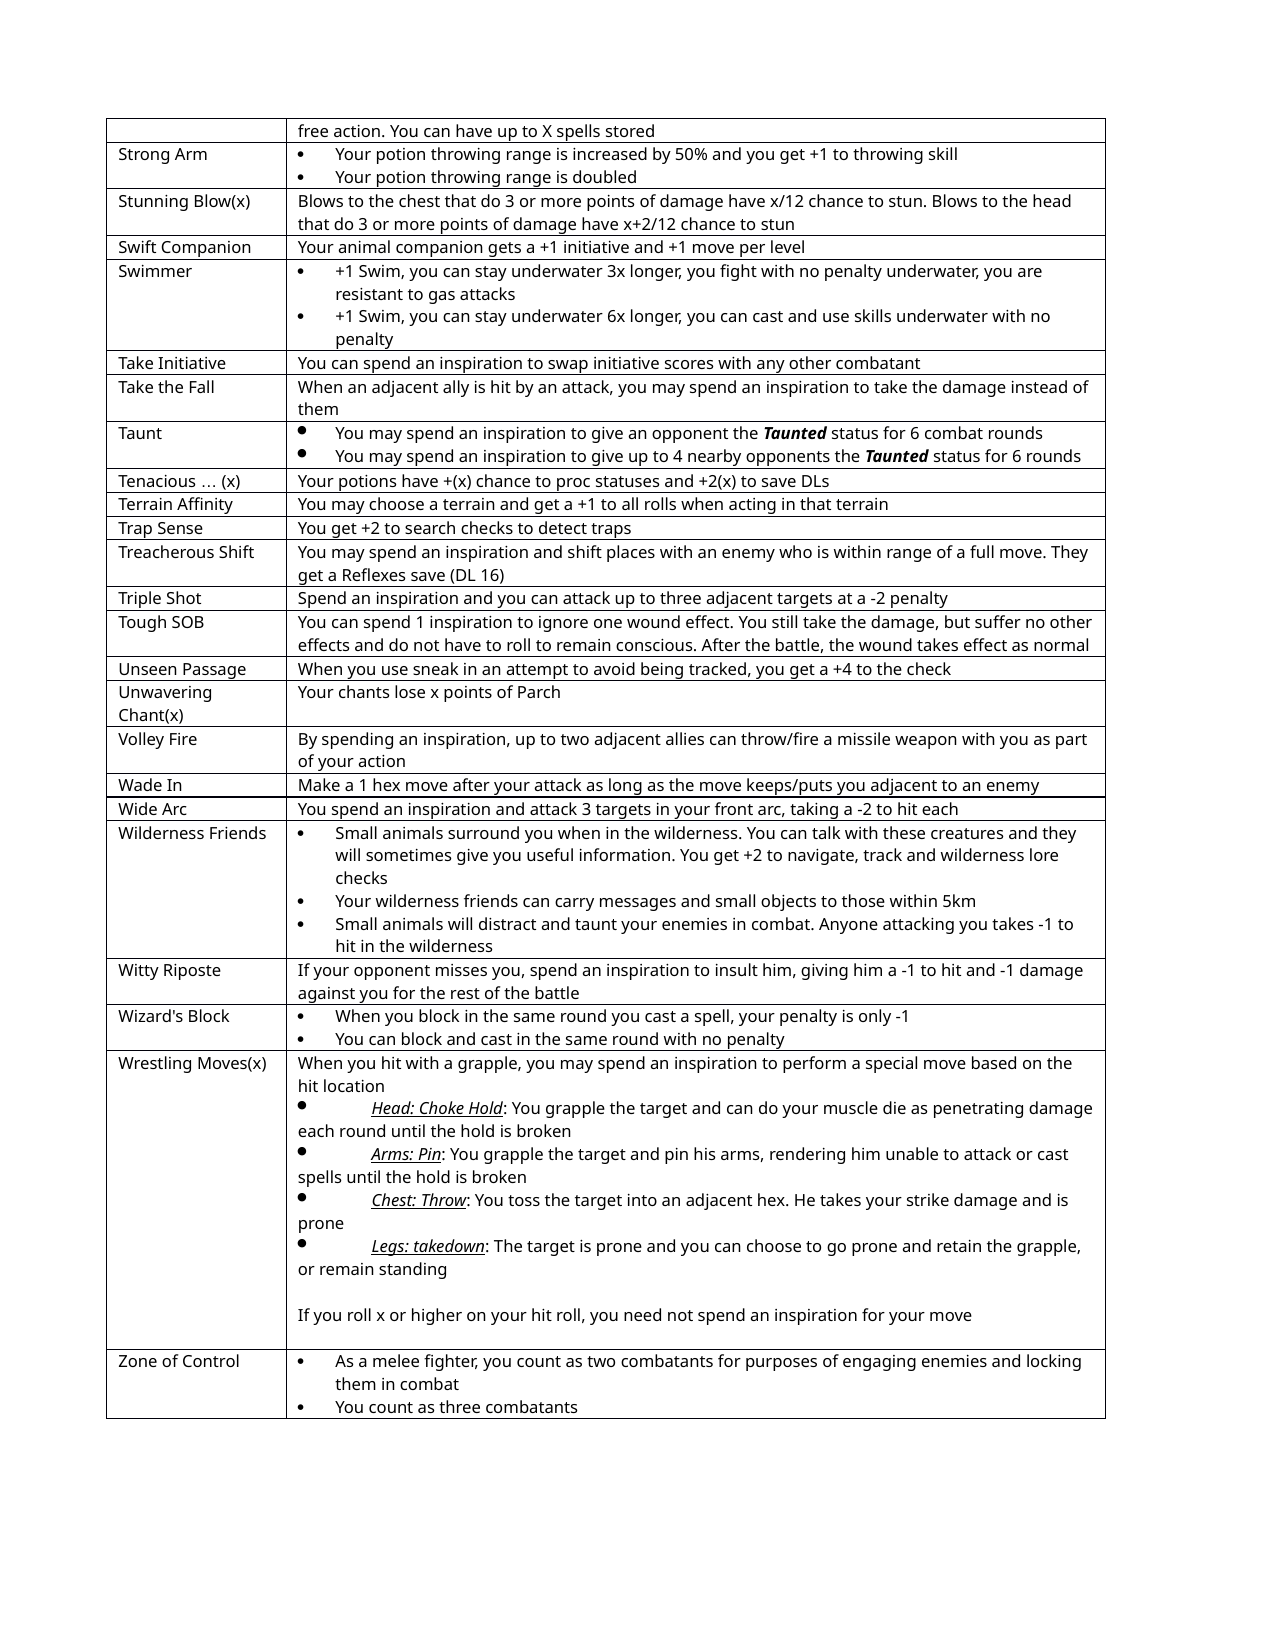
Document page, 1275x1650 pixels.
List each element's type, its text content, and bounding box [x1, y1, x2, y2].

table_cell When you use sneak in an attempt to avoid being tracked, you get a +4 to the check [287, 657, 1105, 680]
table_cell Unwavering Chant(x) [107, 681, 286, 726]
table_cell Swift Companion [107, 236, 286, 258]
table_cell You can spend 1 inspiration to ignore one wound effect. You still take the damage, but suffer no other effects and do not have to roll to remain conscious. After the battle, the wound takes effect as normal [287, 611, 1105, 656]
table_cell You get +2 to search checks to detect traps [287, 517, 1105, 539]
table_cell Triple Shot [107, 587, 286, 609]
table_cell When you hit with a grapple, you may spend an inspiration to perform a special move based on the hit location Head: Choke Hold: You grapple the target and can do your muscle die as penetrating damage each round until the hold is broken Arms: Pin: You grapple the target and pin his arms, rendering him unable to attack or cast spells until the hold is broken Chest: Throw: You toss the target into an adjacent hex. He takes your strike damage and is prone Legs: takedown: The target is prone and you can choose to go prone and retain the grapple, or remain standing If you roll x or higher on your hit roll, you need not spend an inspiration for your move [287, 1051, 1105, 1349]
table_cell Make a 1 hex move after your attack as long as the move keeps/puts you adjacent to an enemy [287, 774, 1105, 796]
table_cell free action. You can have up to X spells stored [287, 119, 1105, 142]
table_cell As a melee fighter, you count as two combatants for purposes of engaging enemies and locking them in combat You count as three combatants [287, 1350, 1105, 1418]
table_cell Wizard's Block [107, 1005, 286, 1050]
table_cell Witty Riposte [107, 959, 286, 1004]
table_cell Small animals surround you when in the wilderness. You can talk with these creatures and they will sometimes give you useful information. You get +2 to navigate, track and wilderness lore checks Your wilderness friends can carry messages and small objects to those within 5km Small animals will distract and taunt your enemies in combat. Anyone attacking you takes -1 to hit in the wilderness [287, 821, 1105, 957]
table_cell Terrain Affinity [107, 493, 286, 516]
table_cell You can spend an inspiration to swap initiative scores with any other combatant [287, 351, 1105, 374]
table_cell Wade In [107, 774, 286, 796]
table_cell By spending an inspiration, up to two adjacent allies can throw/fire a missile weapon with you as part of your action [287, 727, 1105, 773]
table_cell Wrestling Moves(x) [107, 1051, 286, 1349]
table_cell Take the Fall [107, 375, 286, 421]
table_cell Taunt [107, 422, 286, 468]
table_cell Spend an inspiration and you can attack up to three adjacent targets at a -2 penalty [287, 587, 1105, 609]
table_cell Trap Sense [107, 517, 286, 539]
table_cell Strong Arm [107, 143, 286, 188]
table_cell Stunning Blow(x) [107, 189, 286, 235]
table_cell Wide Arc [107, 798, 286, 820]
table_cell Tough SOB [107, 611, 286, 656]
table_cell Volley Fire [107, 727, 286, 773]
table_cell Your animal companion gets a +1 initiative and +1 move per level [287, 236, 1105, 258]
table_cell You may spend an inspiration and shift places with an enemy who is within range of a full move. They get a Reflexes save (DL 16) [287, 540, 1105, 586]
table_cell You spend an inspiration and attack 3 targets in your front arc, taking a -2 to hit each [287, 798, 1105, 820]
table_cell Tenacious … (x) [107, 469, 286, 492]
table_cell Swimmer [107, 260, 286, 350]
table_cell Your chants lose x points of Parch [287, 681, 1105, 726]
table_cell You may spend an inspiration to give an opponent the Taunted status for 6 combat rounds You may spend an inspiration to give up to 4 nearby opponents the Taunted status for 6 rounds [287, 422, 1105, 468]
table_cell Your potions have +(x) chance to proc statuses and +2(x) to save DLs [287, 469, 1105, 492]
table_cell Blows to the chest that do 3 or more points of damage have x/12 chance to stun. Blows to the head that do 3 or more points of damage have x+2/12 chance to stun [287, 189, 1105, 235]
table_cell Your potion throwing range is increased by 50% and you get +1 to throwing skill Your potion throwing range is doubled [287, 143, 1105, 188]
table_cell +1 Swim, you can stay underwater 3x longer, you fight with no penalty underwater, you are resistant to gas attacks +1 Swim, you can stay underwater 6x longer, you can cast and use skills underwater with no penalty [287, 260, 1105, 350]
table_cell If your opponent misses you, spend an inspiration to insult him, giving him a -1 to hit and -1 damage against you for the rest of the battle [287, 959, 1105, 1004]
table_cell You may choose a terrain and get a +1 to all rolls when acting in that terrain [287, 493, 1105, 516]
table_cell When an adjacent ally is hit by an attack, you may spend an inspiration to take the damage instead of them [287, 375, 1105, 421]
table_cell When you block in the same round you cast a spell, your penalty is only -1 You can block and cast in the same round with no penalty [287, 1005, 1105, 1050]
table_cell Unseen Passage [107, 657, 286, 680]
table_cell [107, 119, 286, 142]
table_cell Treacherous Shift [107, 540, 286, 586]
table_cell Zone of Control [107, 1350, 286, 1418]
table_cell Take Initiative [107, 351, 286, 374]
table_cell Wilderness Friends [107, 821, 286, 957]
